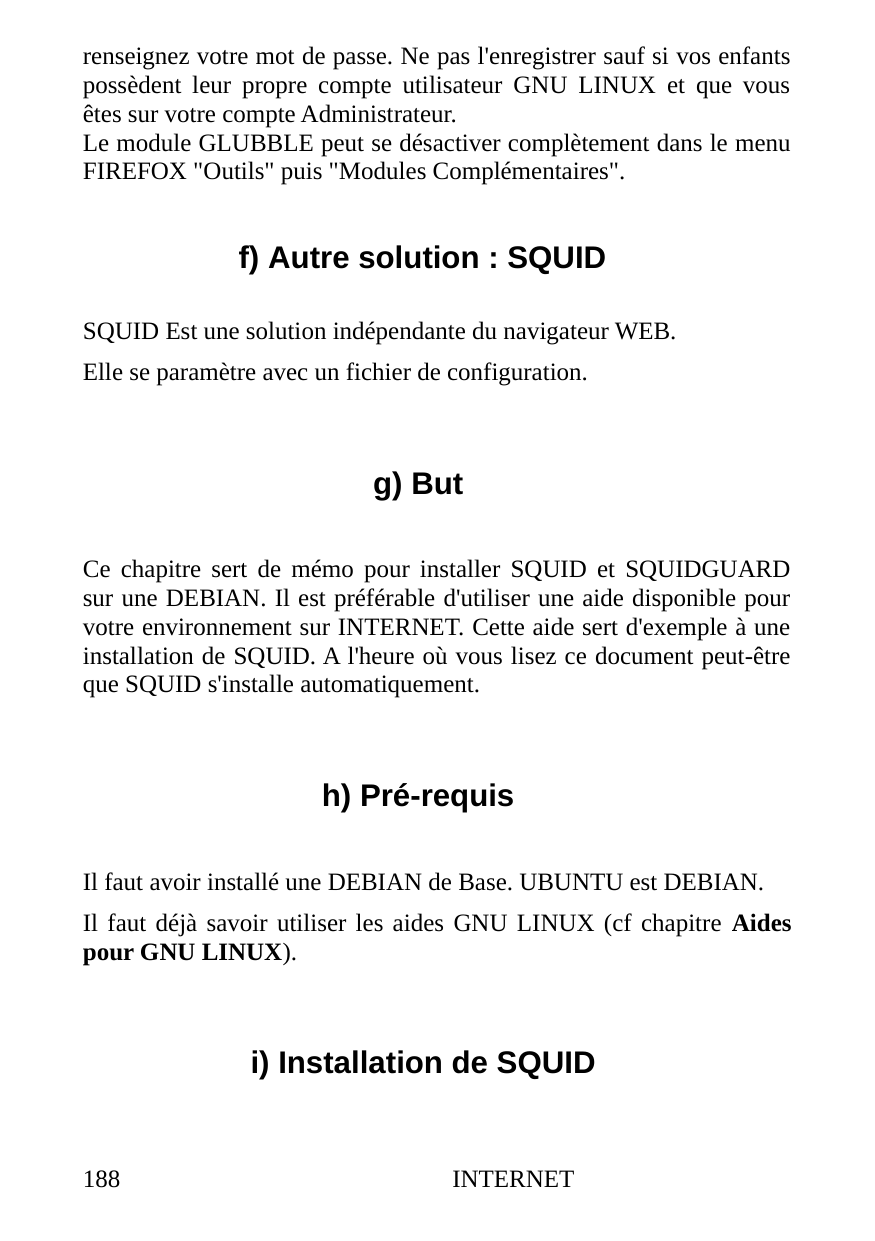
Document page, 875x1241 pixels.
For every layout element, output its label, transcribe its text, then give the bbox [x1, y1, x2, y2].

text Le module GLUBBLE peut se désactiver complètement dans le menu FIREFOX "Outils" puis "Modules Complémentaires". [83, 128, 791, 185]
subtitle But [83, 465, 791, 501]
text Il faut avoir installé une DEBIAN de Base. UBUNTU est DEBIAN. [83, 867, 791, 895]
text Ce chapitre sert de mémo pour installer SQUID et SQUIDGUARD sur une DEBIAN. Il est préférable d'utiliser une aide disponible pour votre environnement sur INTERNET. Cette aide sert d'exemple à une installation de SQUID. A l'heure où vous lisez ce document peut-être que SQUID s'installe automatiquement. [83, 554, 791, 698]
text Il faut déjà savoir utiliser les aides GNU LINUX (cf chapitre Aides pour GNU LINUX). [83, 908, 791, 965]
text SQUID Est une solution indépendante du navigateur WEB. [83, 316, 791, 345]
subtitle Pré-requis [83, 777, 791, 813]
subtitle Installation de SQUID [83, 1044, 791, 1080]
subtitle Autre solution : SQUID [83, 239, 791, 275]
text Elle se paramètre avec un fichier de configuration. [83, 357, 791, 386]
text renseignez votre mot de passe. Ne pas l'enregistrer sauf si vos enfants possèdent leur propre compte utilisateur GNU LINUX et que vous êtes sur votre compte Administrateur. [83, 41, 791, 128]
